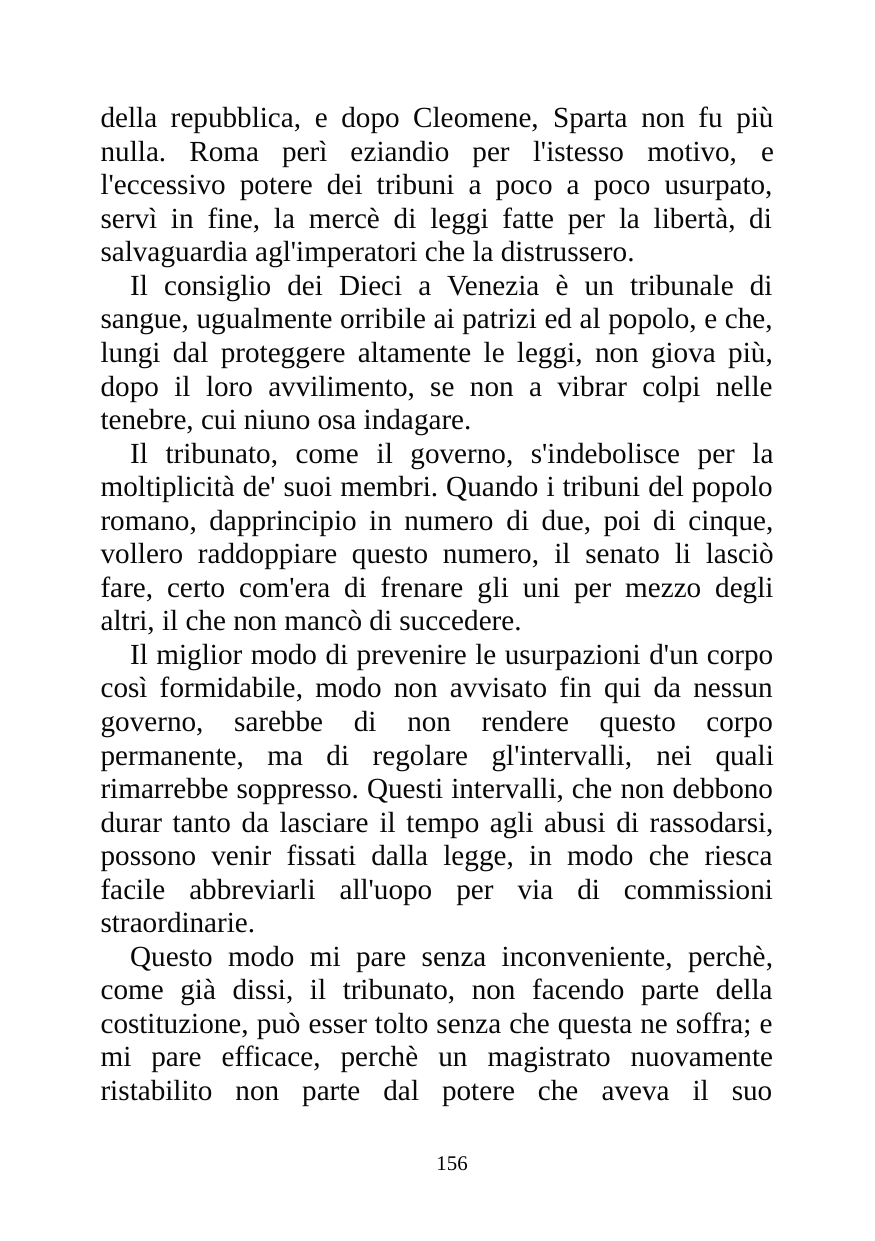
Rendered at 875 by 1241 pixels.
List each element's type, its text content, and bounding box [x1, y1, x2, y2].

text Il tribunato, come il governo, s'indebolisce per la moltiplicità de' suoi membri. Quando i tribuni del popolo romano, dapprincipio in numero di due, poi di cinque, vollero raddoppiare questo numero, il senato li lasciò fare, certo com'era di frenare gli uni per mezzo degli altri, il che non mancò di succedere. [100, 436, 774, 637]
text Il miglior modo di prevenire le usurpazioni d'un corpo così formidabile, modo non avvisato fin qui da nessun governo, sarebbe di non rendere questo corpo permanente, ma di regolare gl'intervalli, nei quali rimarrebbe soppresso. Questi intervalli, che non debbono durar tanto da lasciare il tempo agli abusi di rassodarsi, possono venir fissati dalla legge, in modo che riesca facile abbreviarli all'uopo per via di commissioni straordinarie. [100, 637, 774, 939]
text della repubblica, e dopo Cleomene, Sparta non fu più nulla. Roma perì eziandio per l'istesso motivo, e l'eccessivo potere dei tribuni a poco a poco usurpato, servì in fine, la mercè di leggi fatte per la libertà, di salvaguardia agl'imperatori che la distrussero. [100, 100, 774, 268]
text Questo modo mi pare senza inconveniente, perchè, come già dissi, il tribunato, non facendo parte della costituzione, può esser tolto senza che questa ne soffra; e mi pare efficace, perchè un magistrato nuovamente ristabilito non parte dal potere che aveva il suo [100, 939, 774, 1107]
text Il consiglio dei Dieci a Venezia è un tribunale di sangue, ugualmente orribile ai patrizi ed al popolo, e che, lungi dal proteggere altamente le leggi, non giova più, dopo il loro avvilimento, se non a vibrar colpi nelle tenebre, cui niuno osa indagare. [100, 268, 774, 436]
